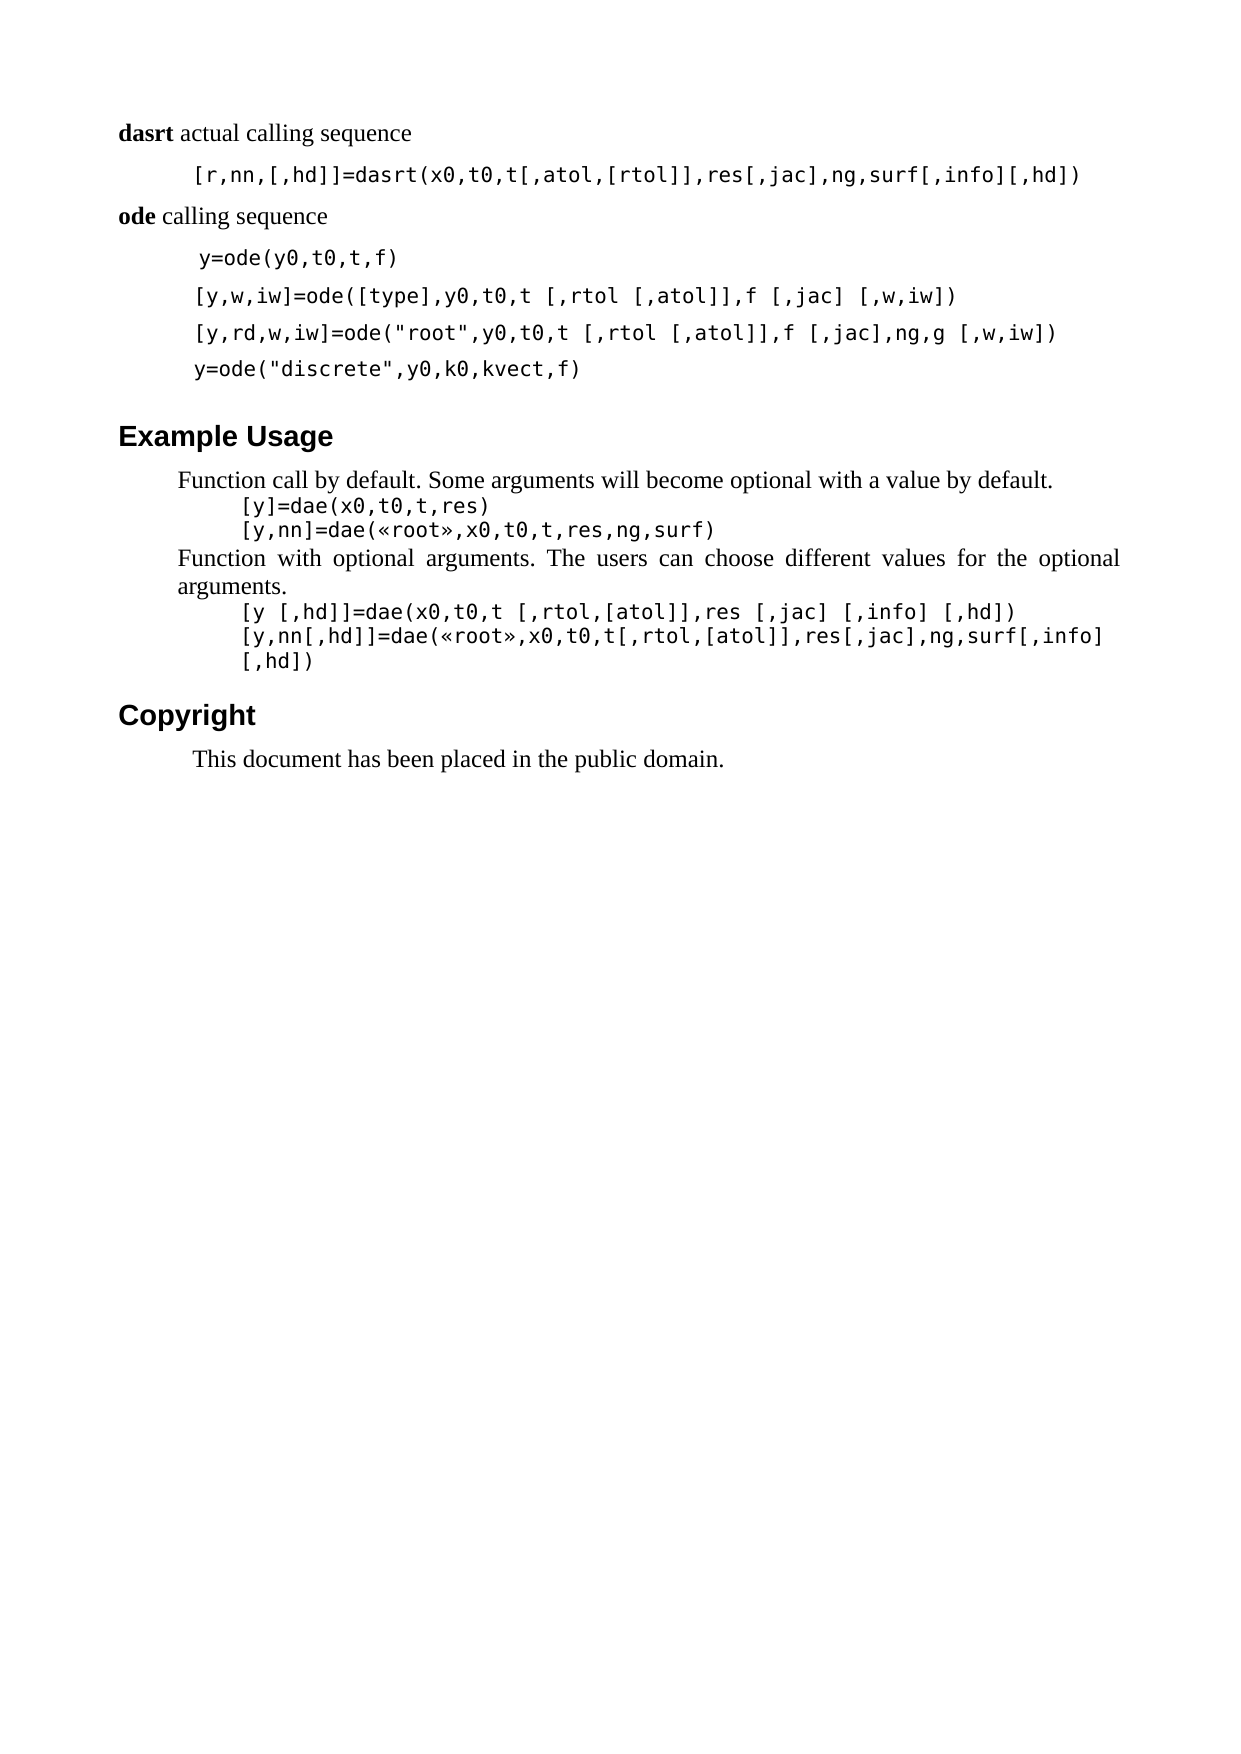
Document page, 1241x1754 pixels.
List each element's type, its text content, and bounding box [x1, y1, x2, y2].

text [y,w,iw]=ode([type],y0,t0,t [,rtol [,atol]],f [,jac] [,w,iw]) [118, 284, 1122, 308]
text y=ode("discrete",y0,k0,kvect,f) [118, 357, 1122, 382]
text This document has been placed in the public domain. [118, 744, 1122, 773]
text [r,nn,[,hd]]=dasrt(x0,t0,t[,atol,[rtol]],res[,jac],ng,surf[,info][,hd]) [118, 159, 1122, 188]
subtitle Copyright [118, 698, 1122, 731]
list [,hd]) [177, 649, 1122, 673]
list [y]=dae(x0,t0,t,res) [177, 494, 1122, 518]
list Function with optional arguments. The users can choose different values for the optional arguments. [177, 543, 1122, 600]
list [y,nn]=dae(«root»,x0,t0,t,res,ng,surf) [177, 518, 1122, 543]
text y=ode(y0,t0,t,f) [118, 242, 1122, 271]
text dasrt actual calling sequence [118, 118, 1122, 147]
list Function call by default. Some arguments will become optional with a value by default. [177, 465, 1122, 494]
list [y [,hd]]=dae(x0,t0,t [,rtol,[atol]],res [,jac] [,info] [,hd]) [177, 600, 1122, 624]
list [y,nn[,hd]]=dae(«root»,x0,t0,t[,rtol,[atol]],res[,jac],ng,surf[,info] [177, 624, 1122, 649]
subtitle Example Usage [118, 419, 1122, 453]
text ode calling sequence [118, 201, 1122, 230]
text [y,rd,w,iw]=ode("root",y0,t0,t [,rtol [,atol]],f [,jac],ng,g [,w,iw]) [118, 321, 1122, 345]
